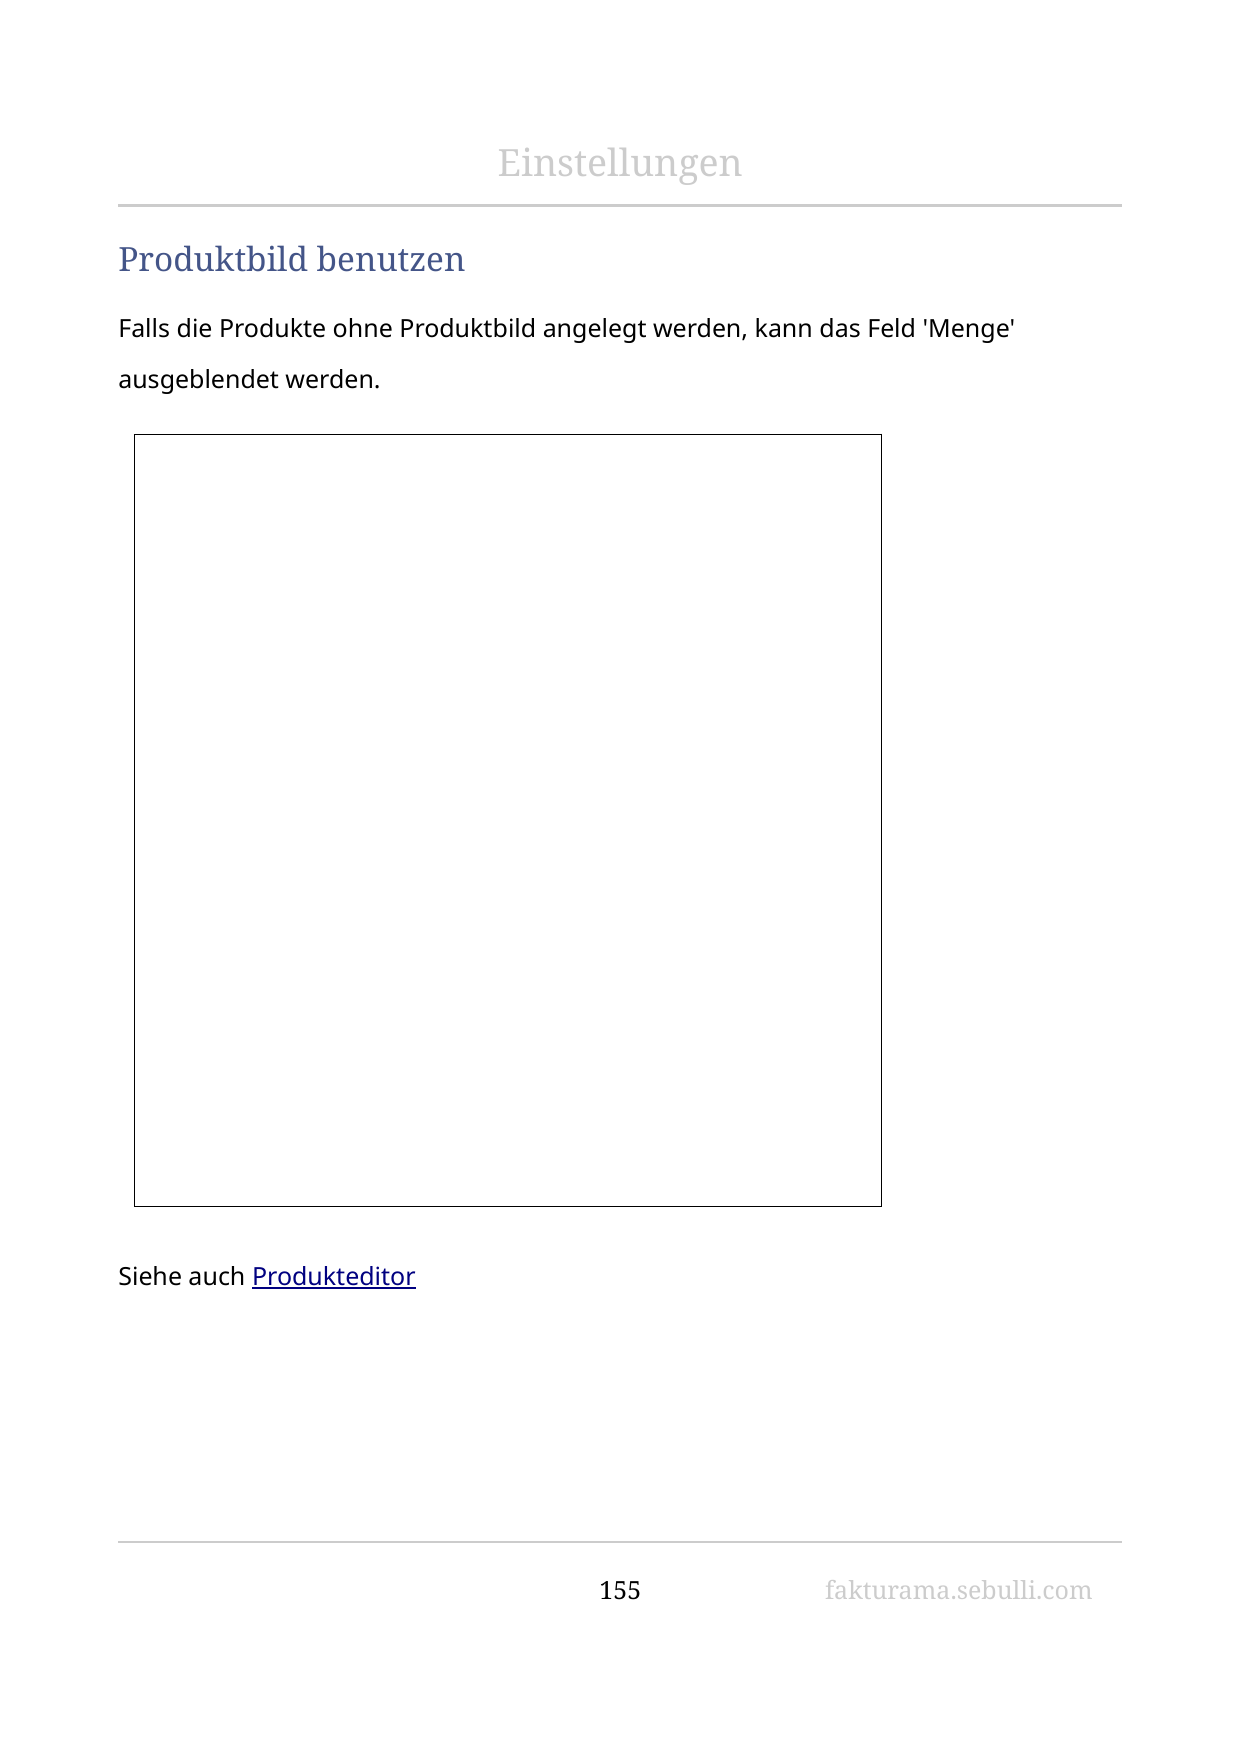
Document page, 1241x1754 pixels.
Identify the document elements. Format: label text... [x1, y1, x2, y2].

text Siehe auch Produkteditor [118, 1259, 1122, 1293]
text Falls die Produkte ohne Produktbild angelegt werden, kann das Feld 'Menge' ausgeblendet werden. [118, 311, 1122, 396]
subtitle Produktbild benutzen [118, 236, 1122, 282]
